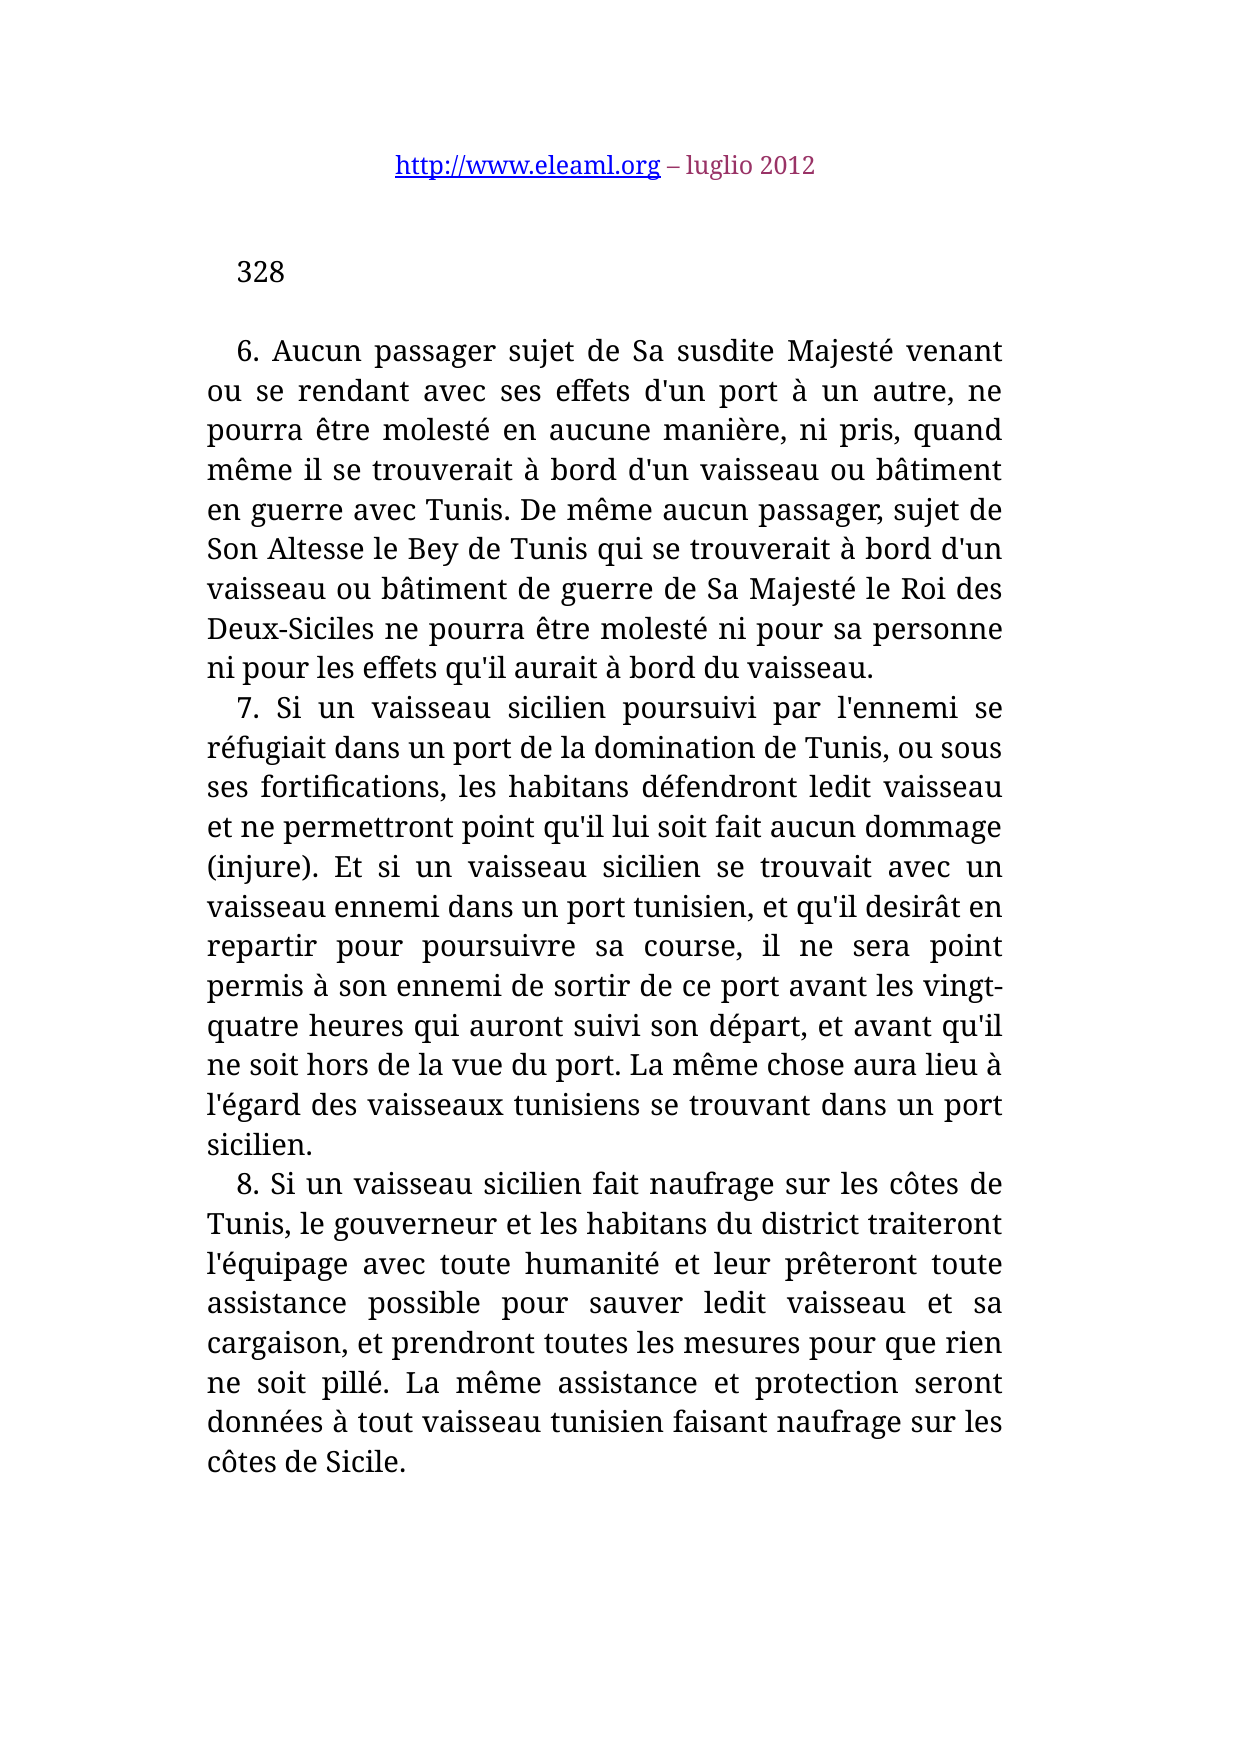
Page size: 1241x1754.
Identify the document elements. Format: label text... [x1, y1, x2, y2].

text 7. Si un vaisseau sicilien poursuivi par l'ennemi se réfugiait dans un port de la domination de Tunis, ou sous ses fortifications, les habitans défendront ledit vaisseau et ne permettront point qu'il lui soit fait aucun dommage (injure). Et si un vaisseau sicilien se trouvait avec un vaisseau ennemi dans un port tunisien, et qu'il desirât en repartir pour poursuivre sa course, il ne sera point permis à son ennemi de sortir de ce port avant les vingt-quatre heures qui auront suivi son départ, et avant qu'il ne soit hors de la vue du port. La même chose aura lieu à l'égard des vaisseaux tunisiens se trouvant dans un port sicilien. [207, 687, 1004, 1164]
text 6. Aucun passager sujet de Sa susdite Majesté venant ou se rendant avec ses effets d'un port à un autre, ne pourra être molesté en aucune manière, ni pris, quand même il se trouverait à bord d'un vaisseau ou bâtiment en guerre avec Tunis. De même aucun passager, sujet de Son Altesse le Bey de Tunis qui se trouverait à bord d'un vaisseau ou bâtiment de guerre de Sa Majesté le Roi des Deux-Siciles ne pourra être molesté ni pour sa personne ni pour les effets qu'il aurait à bord du vaisseau. [207, 330, 1004, 687]
text 8. Si un vaisseau sicilien fait naufrage sur les côtes de Tunis, le gouverneur et les habitans du district traiteront l'équipage avec toute humanité et leur prêteront toute assistance possible pour sauver ledit vaisseau et sa cargaison, et prendront toutes les mesures pour que rien ne soit pillé. La même assistance et protection seront données à tout vaisseau tunisien faisant naufrage sur les côtes de Sicile. [207, 1164, 1004, 1481]
text 328 [207, 251, 1004, 291]
